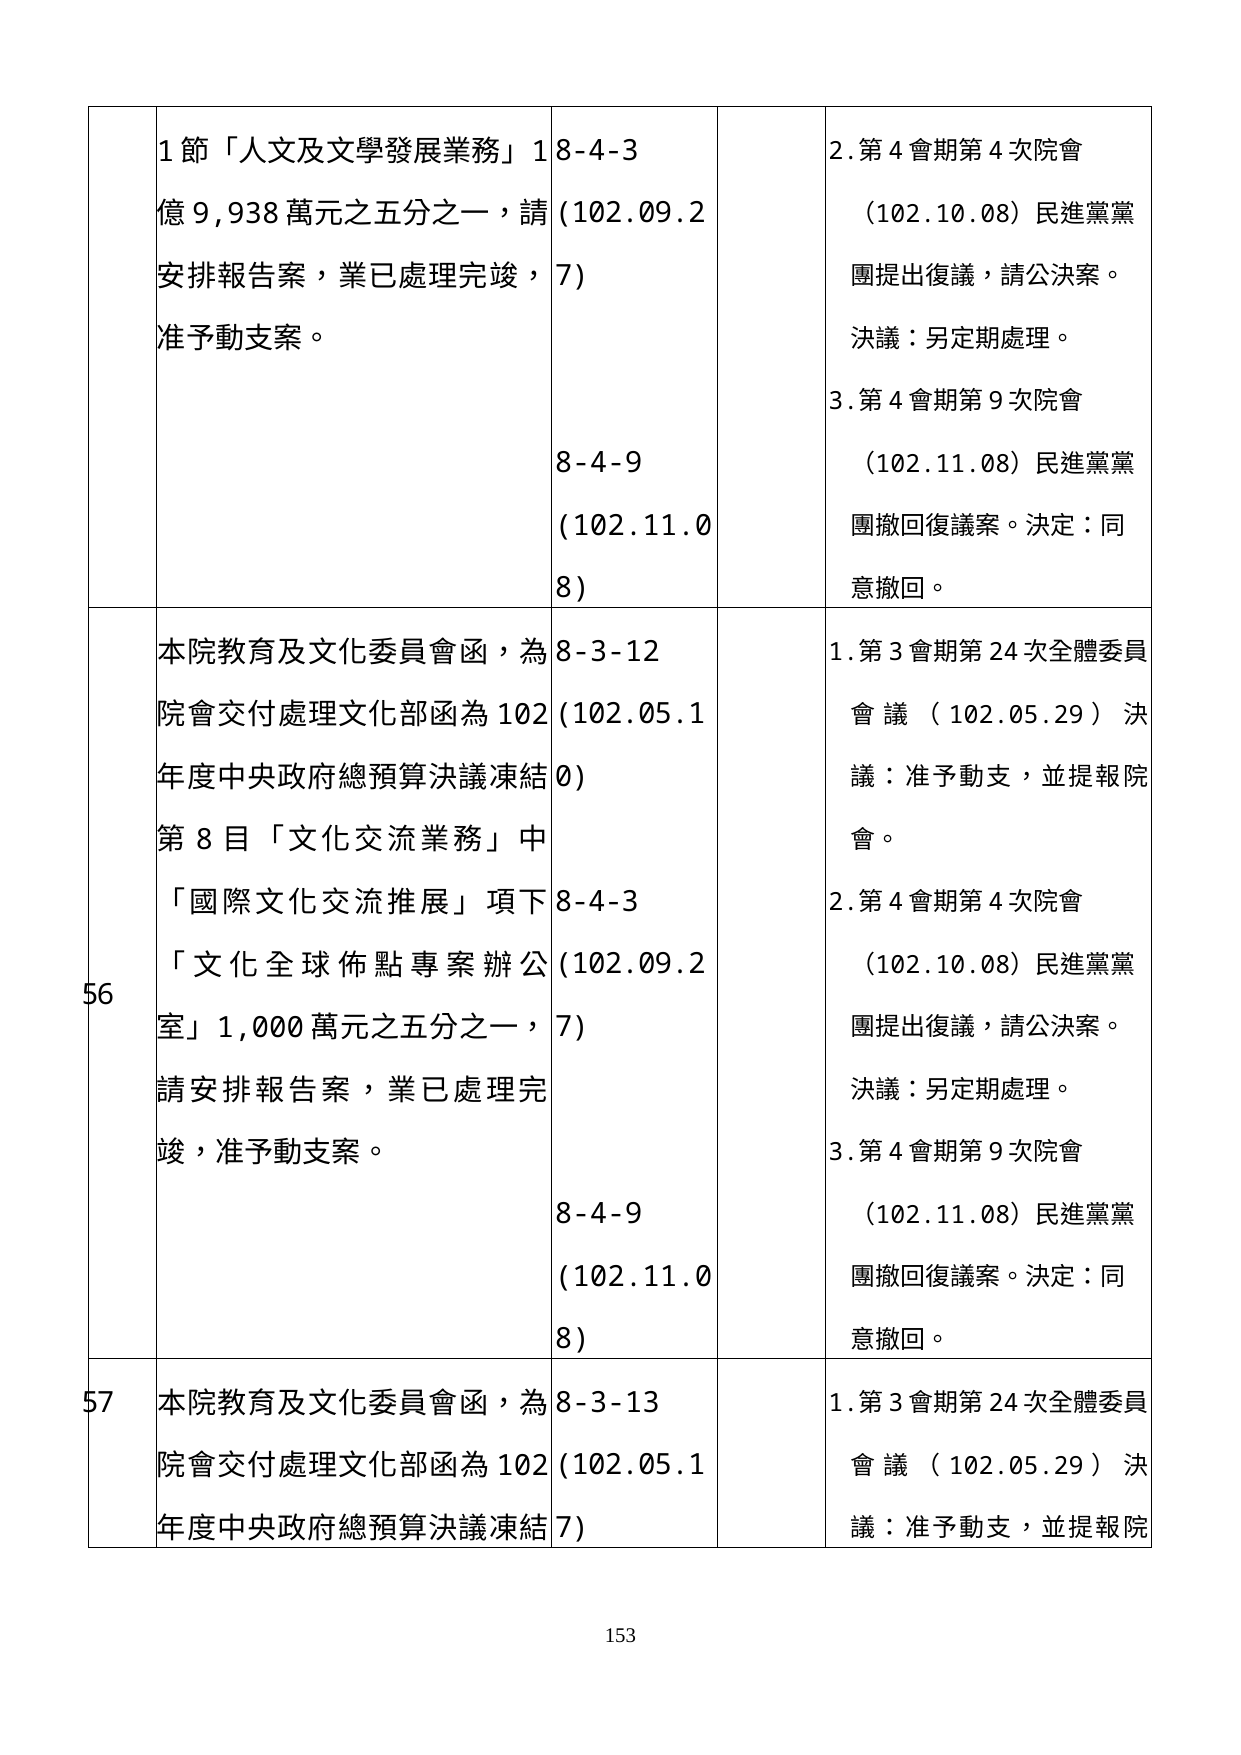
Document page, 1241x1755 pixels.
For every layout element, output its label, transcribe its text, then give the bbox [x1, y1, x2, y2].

table_cell [718, 1359, 825, 1547]
table_cell [89, 608, 156, 1358]
table_cell 1.第3會期第24次全體委員會議（102.05.29）決議：准予動支，並提報院會。 2.第4會期第4次院會 （102.10.08）民進黨黨團提出復議，請公決案。決議：另定期處理。 3.第4會期第9次院會 （102.11.08）民進黨黨團撤回復議案。決定：同意撤回。 [826, 608, 1151, 1358]
table_cell [89, 1359, 156, 1547]
table_cell 8-4-3 (102.09.27) 8-4-9 (102.11.08) [552, 107, 717, 607]
table_cell 1節「人文及文學發展業務」1億9,938萬元之五分之一，請安排報告案，業已處理完竣，准予動支案。 [157, 107, 551, 607]
table_cell [718, 107, 825, 607]
table_cell 本院教育及文化委員會函，為院會交付處理文化部函為102年度中央政府總預算決議凍結 [157, 1359, 551, 1547]
table_cell 2.第4會期第4次院會 （102.10.08）民進黨黨團提出復議，請公決案。決議：另定期處理。 3.第4會期第9次院會 （102.11.08）民進黨黨團撤回復議案。決定：同意撤回。 [826, 107, 1151, 607]
table_cell 本院教育及文化委員會函，為院會交付處理文化部函為102年度中央政府總預算決議凍結第8目「文化交流業務」中「國際文化交流推展」項下「文化全球佈點專案辦公室」1,000萬元之五分之一，請安排報告案，業已處理完竣，准予動支案。 [157, 608, 551, 1358]
table_cell 1.第3會期第24次全體委員會議（102.05.29）決議：准予動支，並提報院 [826, 1359, 1151, 1547]
table_cell 8-3-12 (102.05.10) 8-4-3 (102.09.27) 8-4-9 (102.11.08) [552, 608, 717, 1358]
table_cell [89, 107, 156, 607]
table_cell 8-3-13 (102.05.17) [552, 1359, 717, 1547]
table_cell [718, 608, 825, 1358]
